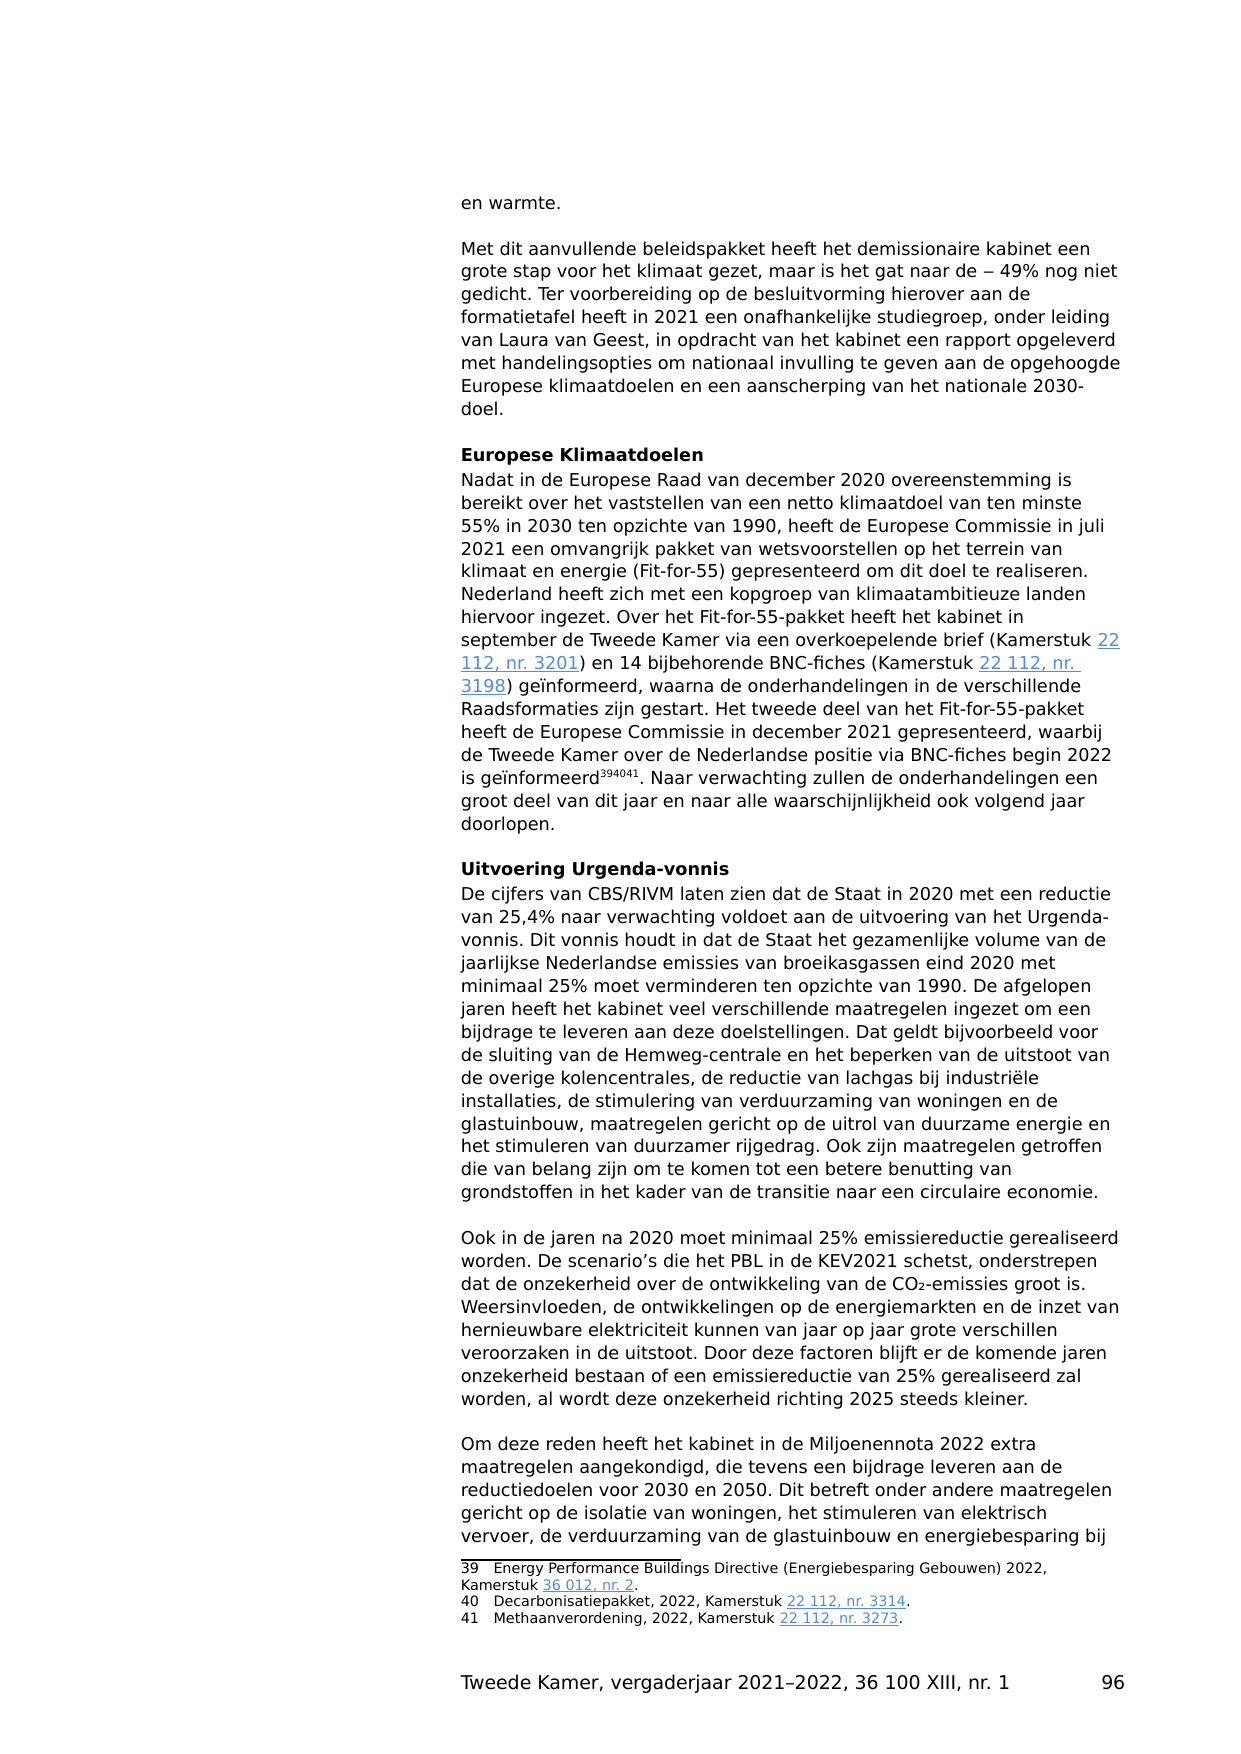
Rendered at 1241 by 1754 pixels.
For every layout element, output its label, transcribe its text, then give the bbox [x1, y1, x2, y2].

text __Energy Performance Buildings Directive (Energiebesparing Gebouwen) 2022, Kamerstuk 36 012, nr. 2. [461, 1560, 1125, 1593]
text Nadat in de Europese Raad van december 2020 overeenstemming is bereikt over het vaststellen van een netto klimaatdoel van ten minste 55% in 2030 ten opzichte van 1990, heeft de Europese Commissie in juli 2021 een omvangrijk pakket van wetsvoorstellen op het terrein van klimaat en energie (Fit-for-55) gepresenteerd om dit doel te realiseren. Nederland heeft zich met een kopgroep van klimaatambitieuze landen hiervoor ingezet. Over het Fit-for-55-pakket heeft het kabinet in september de Tweede Kamer via een overkoepelende brief (Kamerstuk 22 112, nr. 3201) en 14 bijbehorende BNC-fiches (Kamerstuk 22 112, nr. 3198) geïnformeerd, waarna de onderhandelingen in de verschillende Raadsformaties zijn gestart. Het tweede deel van het Fit-for-55-pakket heeft de Europese Commissie in december 2021 gepresenteerd, waarbij de Tweede Kamer over de Nederlandse positie via BNC-fiches begin 2022 is geïnformeerd. Naar verwachting zullen de onderhandelingen een groot deel van dit jaar en naar alle waarschijnlijkheid ook volgend jaar doorlopen. [461, 468, 1125, 834]
text Om deze reden heeft het kabinet in de Miljoenennota 2022 extra maatregelen aangekondigd, die tevens een bijdrage leveren aan de reductiedoelen voor 2030 en 2050. Dit betreft onder andere maatregelen gericht op de isolatie van woningen, het stimuleren van elektrisch vervoer, de verduurzaming van de glastuinbouw en energiebesparing bij [461, 1432, 1125, 1547]
text en warmte. [461, 191, 1125, 214]
text De cijfers van CBS/RIVM laten zien dat de Staat in 2020 met een reductie van 25,4% naar verwachting voldoet aan de uitvoering van het Urgenda-vonnis. Dit vonnis houdt in dat de Staat het gezamenlijke volume van de jaarlijkse Nederlandse emissies van broeikasgassen eind 2020 met minimaal 25% moet verminderen ten opzichte van 1990. De afgelopen jaren heeft het kabinet veel verschillende maatregelen ingezet om een bijdrage te leveren aan deze doelstellingen. Dat geldt bijvoorbeeld voor de sluiting van de Hemweg-centrale en het beperken van de uitstoot van de overige kolencentrales, de reductie van lachgas bij industriële installaties, de stimulering van verduurzaming van woningen en de glastuinbouw, maatregelen gericht op de uitrol van duurzame energie en het stimuleren van duurzamer rijgedrag. Ook zijn maatregelen getroffen die van belang zijn om te komen tot een betere benutting van grondstoffen in het kader van de transitie naar een circulaire economie. [461, 882, 1125, 1203]
text Europese Klimaatdoelen [461, 443, 1125, 466]
text Ook in de jaren na 2020 moet minimaal 25% emissiereductie gerealiseerd worden. De scenario’s die het PBL in de KEV2021 schetst, onderstrepen dat de onzekerheid over de ontwikkeling van de CO₂-emissies groot is. Weersinvloeden, de ontwikkelingen op de energiemarkten en de inzet van hernieuwbare elektriciteit kunnen van jaar op jaar grote verschillen veroorzaken in de uitstoot. Door deze factoren blijft er de komende jaren onzekerheid bestaan of een emissiereductie van 25% gerealiseerd zal worden, al wordt deze onzekerheid richting 2025 steeds kleiner. [461, 1226, 1125, 1409]
text Met dit aanvullende beleidspakket heeft het demissionaire kabinet een grote stap voor het klimaat gezet, maar is het gat naar de ‒ 49% nog niet gedicht. Ter voorbereiding op de besluitvorming hierover aan de formatietafel heeft in 2021 een onafhankelijke studiegroep, onder leiding van Laura van Geest, in opdracht van het kabinet een rapport opgeleverd met handelingsopties om nationaal invulling te geven aan de opgehoogde Europese klimaatdoelen en een aanscherping van het nationale 2030-doel. [461, 237, 1125, 420]
text __Decarbonisatiepakket, 2022, Kamerstuk 22 112, nr. 3314. [461, 1593, 1125, 1610]
text Uitvoering Urgenda-vonnis [461, 857, 1125, 880]
text __Methaanverordening, 2022, Kamerstuk 22 112, nr. 3273. [461, 1610, 1125, 1627]
